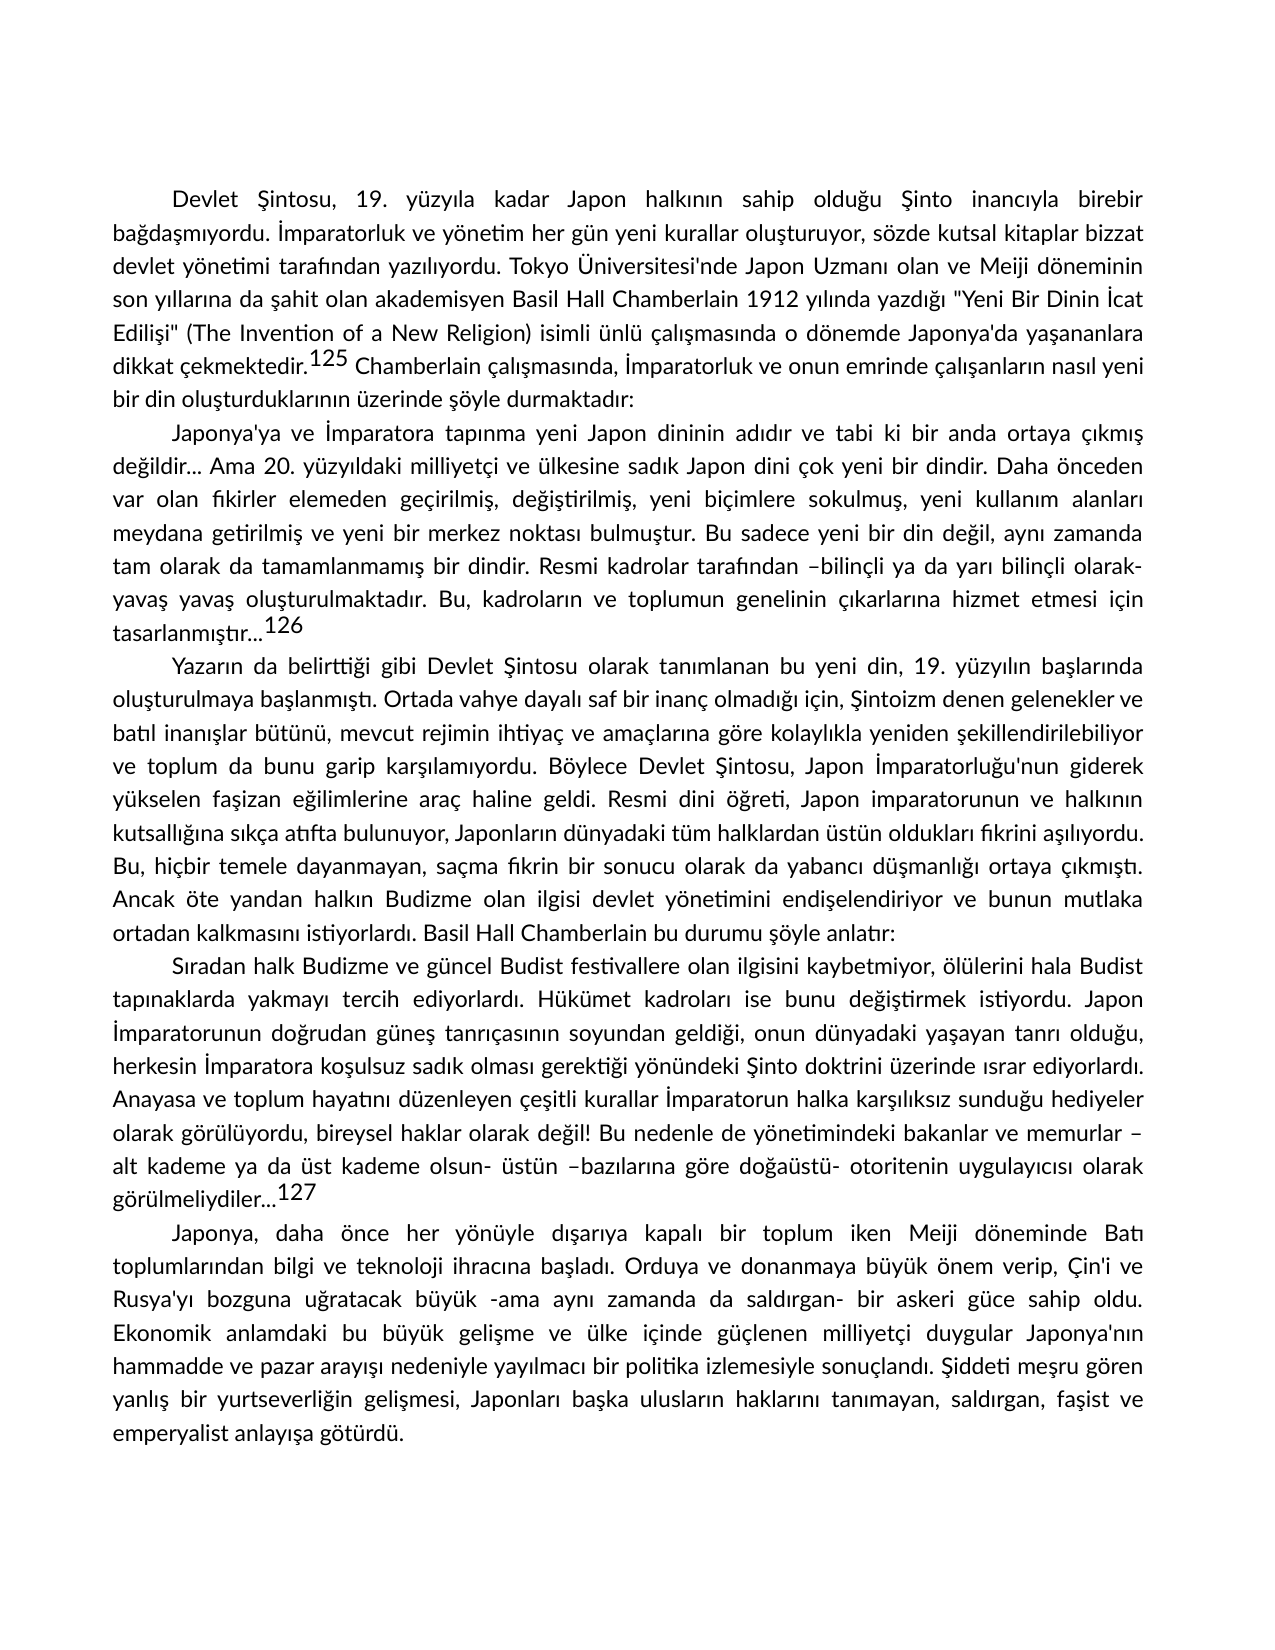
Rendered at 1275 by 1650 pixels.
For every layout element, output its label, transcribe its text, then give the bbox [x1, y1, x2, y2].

text Devlet Şintosu, 19. yüzyıla kadar Japon halkının sahip olduğu Şinto inancıyla birebir bağdaşmıyordu. İmparatorluk ve yönetim her gün yeni kurallar oluşturuyor, sözde kutsal kitaplar bizzat devlet yönetimi tarafından yazılıyordu. Tokyo Üniversitesi'nde Japon Uzmanı olan ve Meiji döneminin son yıllarına da şahit olan akademisyen Basil Hall Chamberlain 1912 yılında yazdığı "Yeni Bir Dinin İcat Edilişi" (The Invention of a New Religion) isimli ünlü çalışmasında o dönemde Japonya'da yaşananlara dikkat çekmektedir.125 Chamberlain çalışmasında, İmparatorluk ve onun emrinde çalışanların nasıl yeni bir din oluşturduklarının üzerinde şöyle durmaktadır: [112, 181, 1145, 414]
text Japonya, daha önce her yönüyle dışarıya kapalı bir toplum iken Meiji döneminde Batı toplumlarından bilgi ve teknoloji ihracına başladı. Orduya ve donanmaya büyük önem verip, Çin'i ve Rusya'yı bozguna uğratacak büyük -ama aynı zamanda da saldırgan- bir askeri güce sahip oldu. Ekonomik anlamdaki bu büyük gelişme ve ülke içinde güçlenen milliyetçi duygular Japonya'nın hammadde ve pazar arayışı nedeniyle yayılmacı bir politika izlemesiyle sonuçlandı. Şiddeti meşru gören yanlış bir yurtseverliğin gelişmesi, Japonları başka ulusların haklarını tanımayan, saldırgan, faşist ve emperyalist anlayışa götürdü. [112, 1214, 1145, 1448]
text Yazarın da belirttiği gibi Devlet Şintosu olarak tanımlanan bu yeni din, 19. yüzyılın başlarında oluşturulmaya başlanmıştı. Ortada vahye dayalı saf bir inanç olmadığı için, Şintoizm denen gelenekler ve batıl inanışlar bütünü, mevcut rejimin ihtiyaç ve amaçlarına göre kolaylıkla yeniden şekillendirilebiliyor ve toplum da bunu garip karşılamıyordu. Böylece Devlet Şintosu, Japon İmparatorluğu'nun giderek yükselen faşizan eğilimlerine araç haline geldi. Resmi dini öğreti, Japon imparatorunun ve halkının kutsallığına sıkça atıfta bulunuyor, Japonların dünyadaki tüm halklardan üstün oldukları fikrini aşılıyordu. Bu, hiçbir temele dayanmayan, saçma fikrin bir sonucu olarak da yabancı düşmanlığı ortaya çıkmıştı. Ancak öte yandan halkın Budizme olan ilgisi devlet yönetimini endişelendiriyor ve bunun mutlaka ortadan kalkmasını istiyorlardı. Basil Hall Chamberlain bu durumu şöyle anlatır: [112, 648, 1145, 948]
text Japonya'ya ve İmparatora tapınma yeni Japon dininin adıdır ve tabi ki bir anda ortaya çıkmış değildir... Ama 20. yüzyıldaki milliyetçi ve ülkesine sadık Japon dini çok yeni bir dindir. Daha önceden var olan fikirler elemeden geçirilmiş, değiştirilmiş, yeni biçimlere sokulmuş, yeni kullanım alanları meydana getirilmiş ve yeni bir merkez noktası bulmuştur. Bu sadece yeni bir din değil, aynı zamanda tam olarak da tamamlanmamış bir dindir. Resmi kadrolar tarafından –bilinçli ya da yarı bilinçli olarak- yavaş yavaş oluşturulmaktadır. Bu, kadroların ve toplumun genelinin çıkarlarına hizmet etmesi için tasarlanmıştır...126 [112, 414, 1145, 648]
text Sıradan halk Budizme ve güncel Budist festivallere olan ilgisini kaybetmiyor, ölülerini hala Budist tapınaklarda yakmayı tercih ediyorlardı. Hükümet kadroları ise bunu değiştirmek istiyordu. Japon İmparatorunun doğrudan güneş tanrıçasının soyundan geldiği, onun dünyadaki yaşayan tanrı olduğu, herkesin İmparatora koşulsuz sadık olması gerektiği yönündeki Şinto doktrini üzerinde ısrar ediyorlardı. Anayasa ve toplum hayatını düzenleyen çeşitli kurallar İmparatorun halka karşılıksız sunduğu hediyeler olarak görülüyordu, bireysel haklar olarak değil! Bu nedenle de yönetimindeki bakanlar ve memurlar –alt kademe ya da üst kademe olsun- üstün –bazılarına göre doğaüstü- otoritenin uygulayıcısı olarak görülmeliydiler...127 [112, 948, 1145, 1214]
